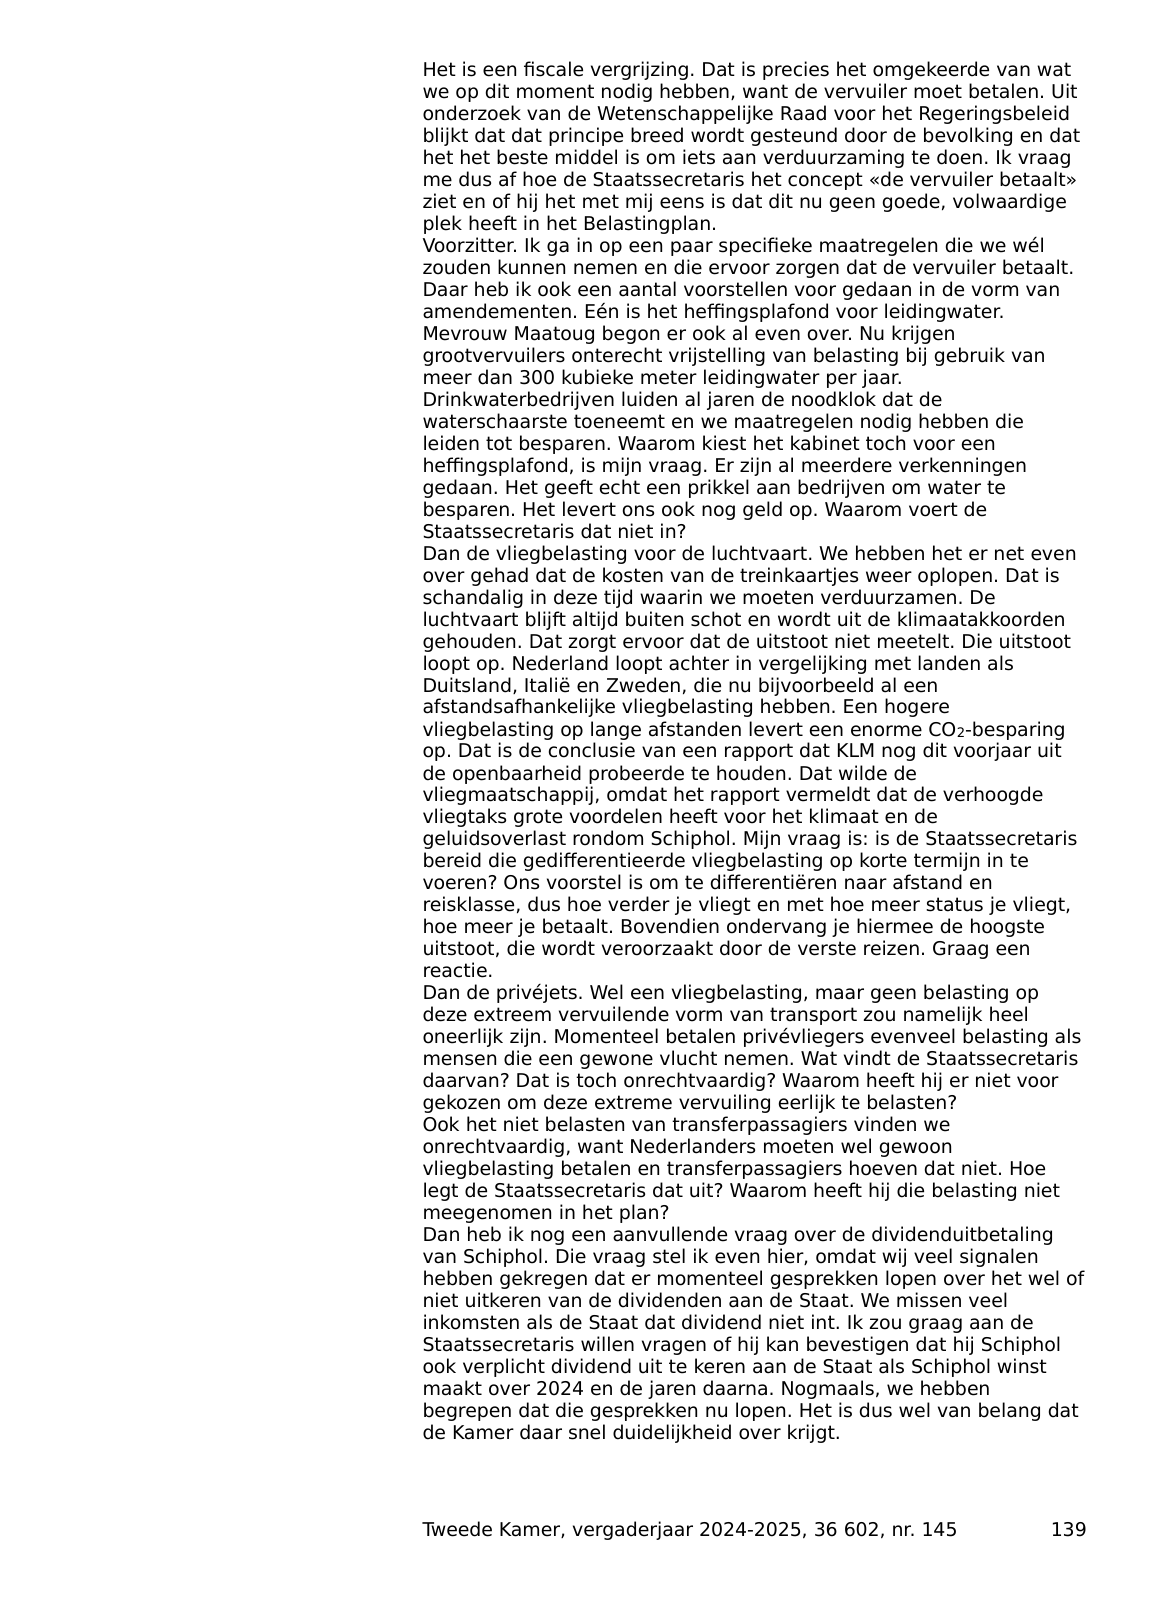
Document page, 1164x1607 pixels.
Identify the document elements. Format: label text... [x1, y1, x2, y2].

text Ook het niet belasten van transferpassagiers vinden we onrechtvaardig, want Nederlanders moeten wel gewoon vliegbelasting betalen en transferpassagiers hoeven dat niet. Hoe legt de Staatssecretaris dat uit? Waarom heeft hij die belasting niet meegenomen in het plan? [422, 1114, 1087, 1224]
text Dan heb ik nog een aanvullende vraag over de dividenduitbetaling van Schiphol. Die vraag stel ik even hier, omdat wij veel signalen hebben gekregen dat er momenteel gesprekken lopen over het wel of niet uitkeren van de dividenden aan de Staat. We missen veel inkomsten als de Staat dat dividend niet int. Ik zou graag aan de Staatssecretaris willen vragen of hij kan bevestigen dat hij Schiphol ook verplicht dividend uit te keren aan de Staat als Schiphol winst maakt over 2024 en de jaren daarna. Nogmaals, we hebben begrepen dat die gesprekken nu lopen. Het is dus wel van belang dat de Kamer daar snel duidelijkheid over krijgt. [422, 1224, 1087, 1444]
text Voorzitter. Ik ga in op een paar specifieke maatregelen die we wél zouden kunnen nemen en die ervoor zorgen dat de vervuiler betaalt. Daar heb ik ook een aantal voorstellen voor gedaan in de vorm van amendementen. Eén is het heffingsplafond voor leidingwater. Mevrouw Maatoug begon er ook al even over. Nu krijgen grootvervuilers onterecht vrijstelling van belasting bij gebruik van meer dan 300 kubieke meter leidingwater per jaar. Drinkwaterbedrijven luiden al jaren de noodklok dat de waterschaarste toeneemt en we maatregelen nodig hebben die leiden tot besparen. Waarom kiest het kabinet toch voor een heffingsplafond, is mijn vraag. Er zijn al meerdere verkenningen gedaan. Het geeft echt een prikkel aan bedrijven om water te besparen. Het levert ons ook nog geld op. Waarom voert de Staatssecretaris dat niet in? [422, 235, 1087, 543]
text Dan de privéjets. Wel een vliegbelasting, maar geen belasting op deze extreem vervuilende vorm van transport zou namelijk heel oneerlijk zijn. Momenteel betalen privévliegers evenveel belasting als mensen die een gewone vlucht nemen. Wat vindt de Staatssecretaris daarvan? Dat is toch onrechtvaardig? Waarom heeft hij er niet voor gekozen om deze extreme vervuiling eerlijk te belasten? [422, 982, 1087, 1114]
text Het is een fiscale vergrijzing. Dat is precies het omgekeerde van wat we op dit moment nodig hebben, want de vervuiler moet betalen. Uit onderzoek van de Wetenschappelijke Raad voor het Regeringsbeleid blijkt dat dat principe breed wordt gesteund door de bevolking en dat het het beste middel is om iets aan verduurzaming te doen. Ik vraag me dus af hoe de Staatssecretaris het concept «de vervuiler betaalt» ziet en of hij het met mij eens is dat dit nu geen goede, volwaardige plek heeft in het Belastingplan. [422, 59, 1087, 235]
text Dan de vliegbelasting voor de luchtvaart. We hebben het er net even over gehad dat de kosten van de treinkaartjes weer oplopen. Dat is schandalig in deze tijd waarin we moeten verduurzamen. De luchtvaart blijft altijd buiten schot en wordt uit de klimaatakkoorden gehouden. Dat zorgt ervoor dat de uitstoot niet meetelt. Die uitstoot loopt op. Nederland loopt achter in vergelijking met landen als Duitsland, Italië en Zweden, die nu bijvoorbeeld al een afstandsafhankelijke vliegbelasting hebben. Een hogere vliegbelasting op lange afstanden levert een enorme CO2-besparing op. Dat is de conclusie van een rapport dat KLM nog dit voorjaar uit de openbaarheid probeerde te houden. Dat wilde de vliegmaatschappij, omdat het rapport vermeldt dat de verhoogde vliegtaks grote voordelen heeft voor het klimaat en de geluidsoverlast rondom Schiphol. Mijn vraag is: is de Staatssecretaris bereid die gedifferentieerde vliegbelasting op korte termijn in te voeren? Ons voorstel is om te differentiëren naar afstand en reisklasse, dus hoe verder je vliegt en met hoe meer status je vliegt, hoe meer je betaalt. Bovendien ondervang je hiermee de hoogste uitstoot, die wordt veroorzaakt door de verste reizen. Graag een reactie. [422, 543, 1087, 982]
